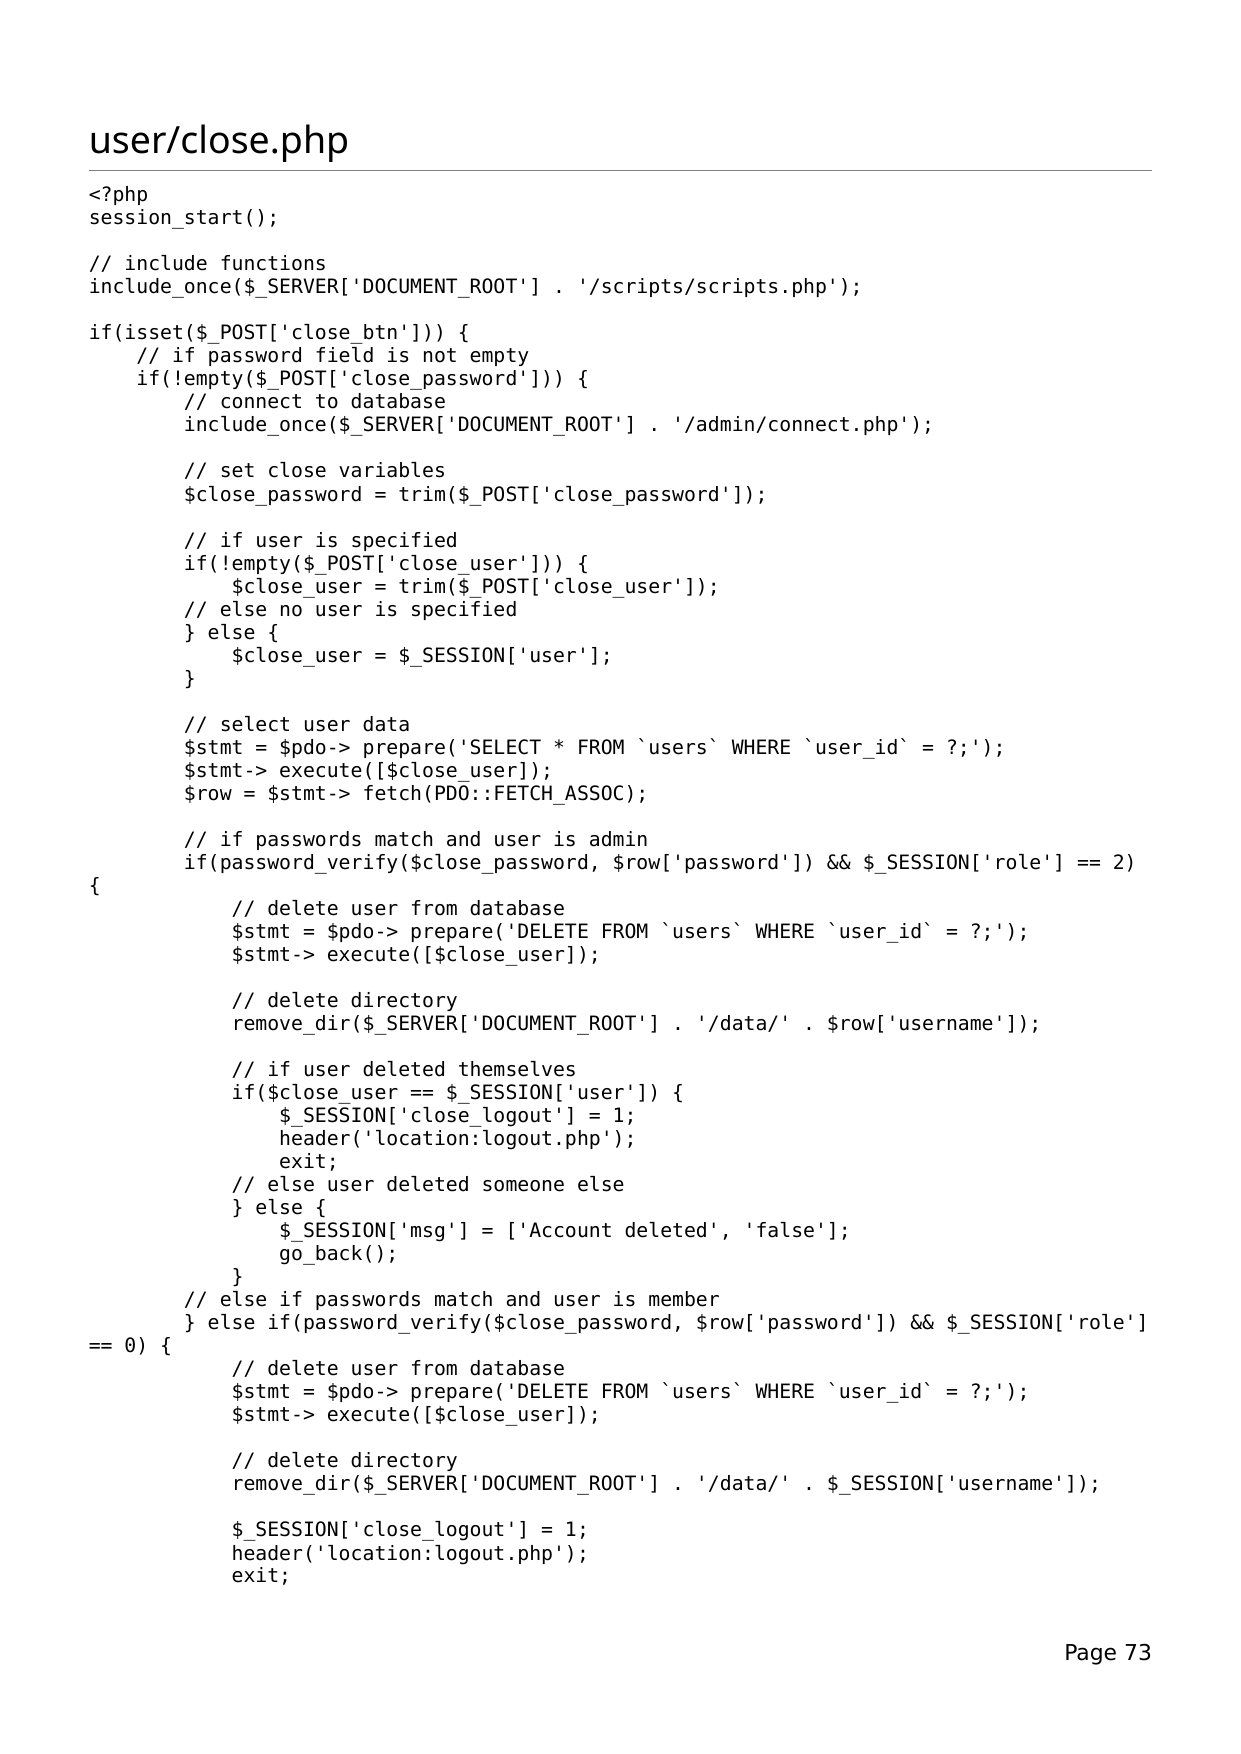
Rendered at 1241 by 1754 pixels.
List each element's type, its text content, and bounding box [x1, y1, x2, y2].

text session_start(); [88, 206, 1152, 229]
text // if passwords match and user is admin [88, 828, 1152, 851]
text } else if(password_verify($close_password, $row['password']) && $_SESSION['role'] == 0) { [88, 1311, 1152, 1357]
text exit; [88, 1564, 1152, 1588]
text // if user deleted themselves [88, 1058, 1152, 1081]
text // else if passwords match and user is member [88, 1288, 1152, 1311]
text $stmt = $pdo-> prepare('DELETE FROM `users` WHERE `user_id` = ?;'); [88, 1380, 1152, 1403]
text if(!empty($_POST['close_password'])) { [88, 367, 1152, 391]
text // delete directory [88, 989, 1152, 1012]
text go_back(); [88, 1242, 1152, 1265]
text $stmt = $pdo-> prepare('DELETE FROM `users` WHERE `user_id` = ?;'); [88, 920, 1152, 943]
text // delete user from database [88, 1357, 1152, 1380]
text $close_user = $_SESSION['user']; [88, 644, 1152, 667]
text header('location:logout.php'); [88, 1127, 1152, 1150]
text } [88, 1265, 1152, 1288]
text exit; [88, 1150, 1152, 1173]
text remove_dir($_SERVER['DOCUMENT_ROOT'] . '/data/' . $_SESSION['username']); [88, 1472, 1152, 1496]
text $stmt-> execute([$close_user]); [88, 943, 1152, 966]
text // delete directory [88, 1449, 1152, 1472]
text $row = $stmt-> fetch(PDO::FETCH_ASSOC); [88, 782, 1152, 805]
text $stmt = $pdo-> prepare('SELECT * FROM `users` WHERE `user_id` = ?;'); [88, 736, 1152, 759]
text if(isset($_POST['close_btn'])) { [88, 321, 1152, 344]
subtitle user/close.php [88, 113, 1152, 171]
text } [88, 667, 1152, 690]
text // include functions [88, 252, 1152, 275]
text <?php [88, 183, 1152, 206]
text // if password field is not empty [88, 344, 1152, 367]
text $stmt-> execute([$close_user]); [88, 759, 1152, 782]
text // else user deleted someone else [88, 1173, 1152, 1196]
text // else no user is specified [88, 598, 1152, 621]
text } else { [88, 621, 1152, 644]
text $_SESSION['close_logout'] = 1; [88, 1518, 1152, 1542]
text // connect to database [88, 391, 1152, 413]
text include_once($_SERVER['DOCUMENT_ROOT'] . '/admin/connect.php'); [88, 413, 1152, 437]
text // set close variables [88, 459, 1152, 483]
text remove_dir($_SERVER['DOCUMENT_ROOT'] . '/data/' . $row['username']); [88, 1012, 1152, 1035]
text if(password_verify($close_password, $row['password']) && $_SESSION['role'] == 2) { [88, 851, 1152, 897]
text // select user data [88, 713, 1152, 736]
text // delete user from database [88, 897, 1152, 920]
text if($close_user == $_SESSION['user']) { [88, 1081, 1152, 1104]
text $close_user = trim($_POST['close_user']); [88, 575, 1152, 598]
text if(!empty($_POST['close_user'])) { [88, 552, 1152, 575]
text $close_password = trim($_POST['close_password']); [88, 483, 1152, 506]
text $_SESSION['msg'] = ['Account deleted', 'false']; [88, 1219, 1152, 1242]
text $_SESSION['close_logout'] = 1; [88, 1104, 1152, 1127]
text $stmt-> execute([$close_user]); [88, 1403, 1152, 1426]
text header('location:logout.php'); [88, 1542, 1152, 1564]
text include_once($_SERVER['DOCUMENT_ROOT'] . '/scripts/scripts.php'); [88, 275, 1152, 298]
text } else { [88, 1196, 1152, 1219]
text // if user is specified [88, 529, 1152, 552]
